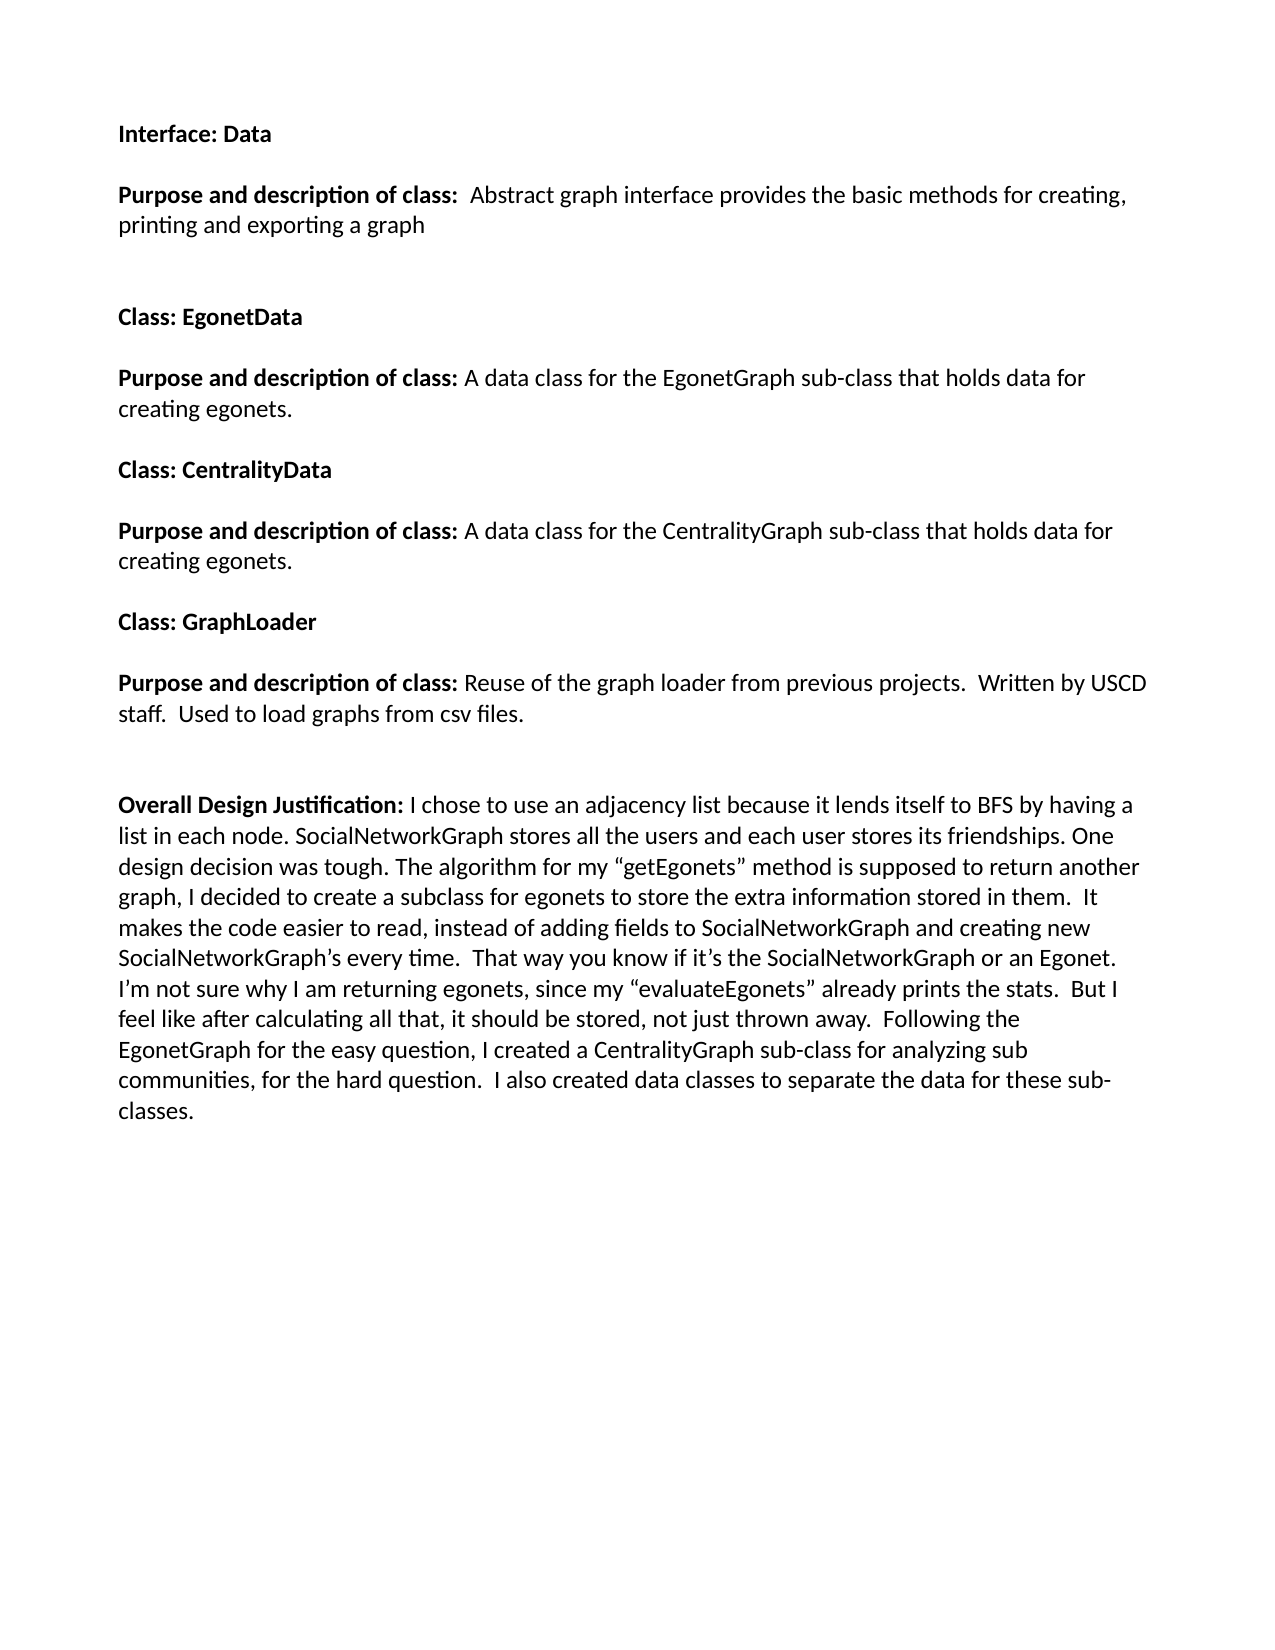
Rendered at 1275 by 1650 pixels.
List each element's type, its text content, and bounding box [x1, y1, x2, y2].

text Purpose and description of class: Abstract graph interface provides the basic methods for creating, printing and exporting a graph [118, 179, 1157, 240]
text Purpose and description of class: A data class for the EgonetGraph sub-class that holds data for creating egonets. [118, 362, 1157, 423]
text Interface: Data [118, 118, 1157, 149]
text Class: EgonetData [118, 301, 1157, 332]
text Class: CentralityData [118, 454, 1157, 484]
text Purpose and description of class: Reuse of the graph loader from previous projects. Written by USCD staff. Used to load graphs from csv files. [118, 667, 1157, 728]
text Class: GraphLoader [118, 606, 1157, 637]
text Purpose and description of class: A data class for the CentralityGraph sub-class that holds data for creating egonets. [118, 515, 1157, 576]
text Overall Design Justification: I chose to use an adjacency list because it lends itself to BFS by having a list in each node. SocialNetworkGraph stores all the users and each user stores its friendships. One design decision was tough. The algorithm for my “getEgonets” method is supposed to return another graph, I decided to create a subclass for egonets to store the extra information stored in them. It makes the code easier to read, instead of adding fields to SocialNetworkGraph and creating new SocialNetworkGraph’s every time. That way you know if it’s the SocialNetworkGraph or an Egonet. I’m not sure why I am returning egonets, since my “evaluateEgonets” already prints the stats. But I feel like after calculating all that, it should be stored, not just thrown away. Following the EgonetGraph for the easy question, I created a CentralityGraph sub-class for analyzing sub communities, for the hard question. I also created data classes to separate the data for these sub-classes. [118, 789, 1157, 1125]
